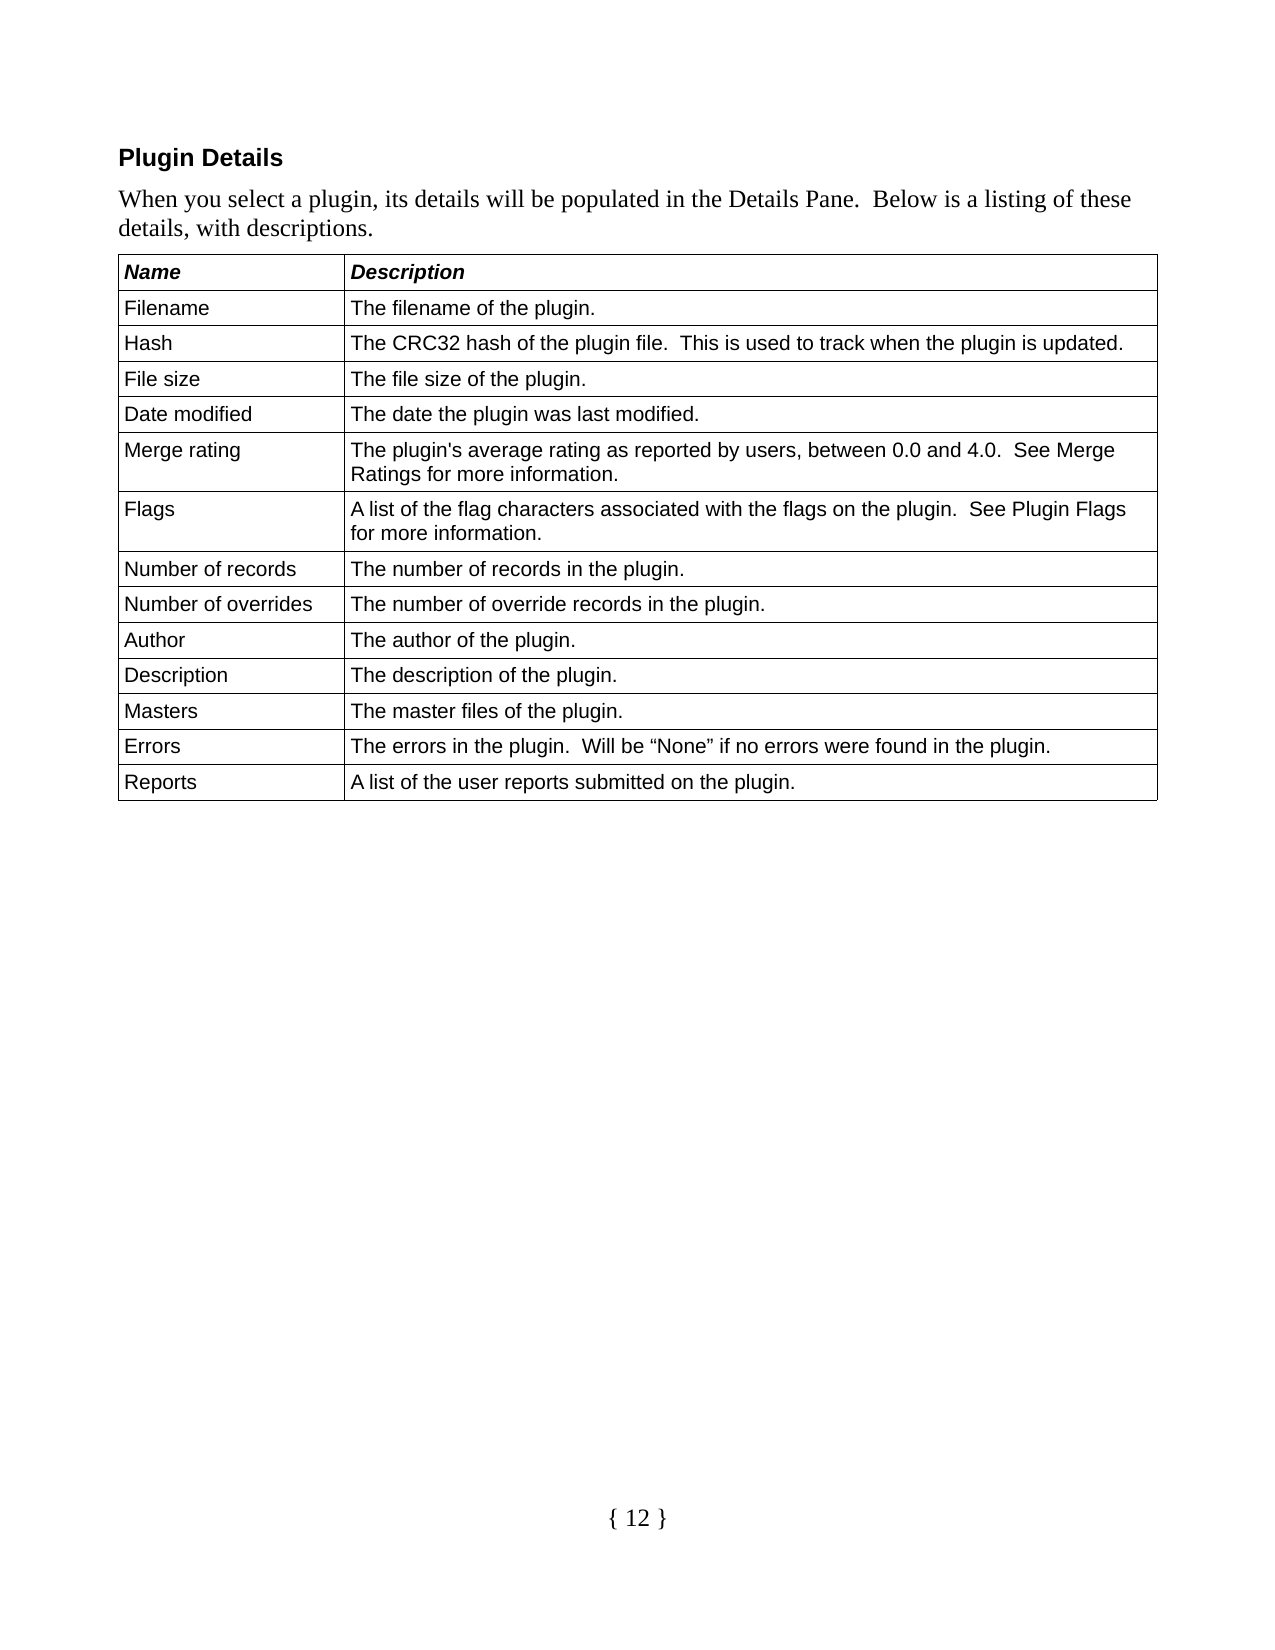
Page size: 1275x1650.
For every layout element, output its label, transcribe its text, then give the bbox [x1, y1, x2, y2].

table_cell The master files of the plugin. [345, 694, 1157, 728]
table_cell Number of records [119, 552, 344, 586]
table_cell File size [119, 362, 344, 396]
table_cell Author [119, 623, 344, 657]
table_cell The plugin's average rating as reported by users, between 0.0 and 4.0. See Merge Ratings for more information. [345, 433, 1157, 491]
table_cell Errors [119, 730, 344, 764]
table_cell Description [119, 659, 344, 693]
table_header Description [345, 255, 1157, 290]
table_cell The errors in the plugin. Will be “None” if no errors were found in the plugin. [345, 730, 1157, 764]
table_cell Filename [119, 291, 344, 325]
table_cell A list of the flag characters associated with the flags on the plugin. See Plugin Flags for more information. [345, 492, 1157, 551]
table_cell Masters [119, 694, 344, 728]
table_cell Merge rating [119, 433, 344, 491]
table_cell Hash [119, 326, 344, 361]
table_cell The file size of the plugin. [345, 362, 1157, 396]
text When you select a plugin, its details will be populated in the Details Pane. Below is a listing of these details, with descriptions. [118, 184, 1157, 242]
table_cell Date modified [119, 397, 344, 432]
table_cell The number of records in the plugin. [345, 552, 1157, 586]
table_cell The author of the plugin. [345, 623, 1157, 657]
subtitle Plugin Details [118, 143, 1157, 172]
table_cell The description of the plugin. [345, 659, 1157, 693]
table_cell The filename of the plugin. [345, 291, 1157, 325]
table_cell Reports [119, 765, 344, 799]
table_cell The date the plugin was last modified. [345, 397, 1157, 432]
table_header Name [119, 255, 344, 290]
table_cell The CRC32 hash of the plugin file. This is used to track when the plugin is updated. [345, 326, 1157, 361]
table_cell Flags [119, 492, 344, 551]
table_cell Number of overrides [119, 587, 344, 622]
table_cell A list of the user reports submitted on the plugin. [345, 765, 1157, 799]
table_cell The number of override records in the plugin. [345, 587, 1157, 622]
